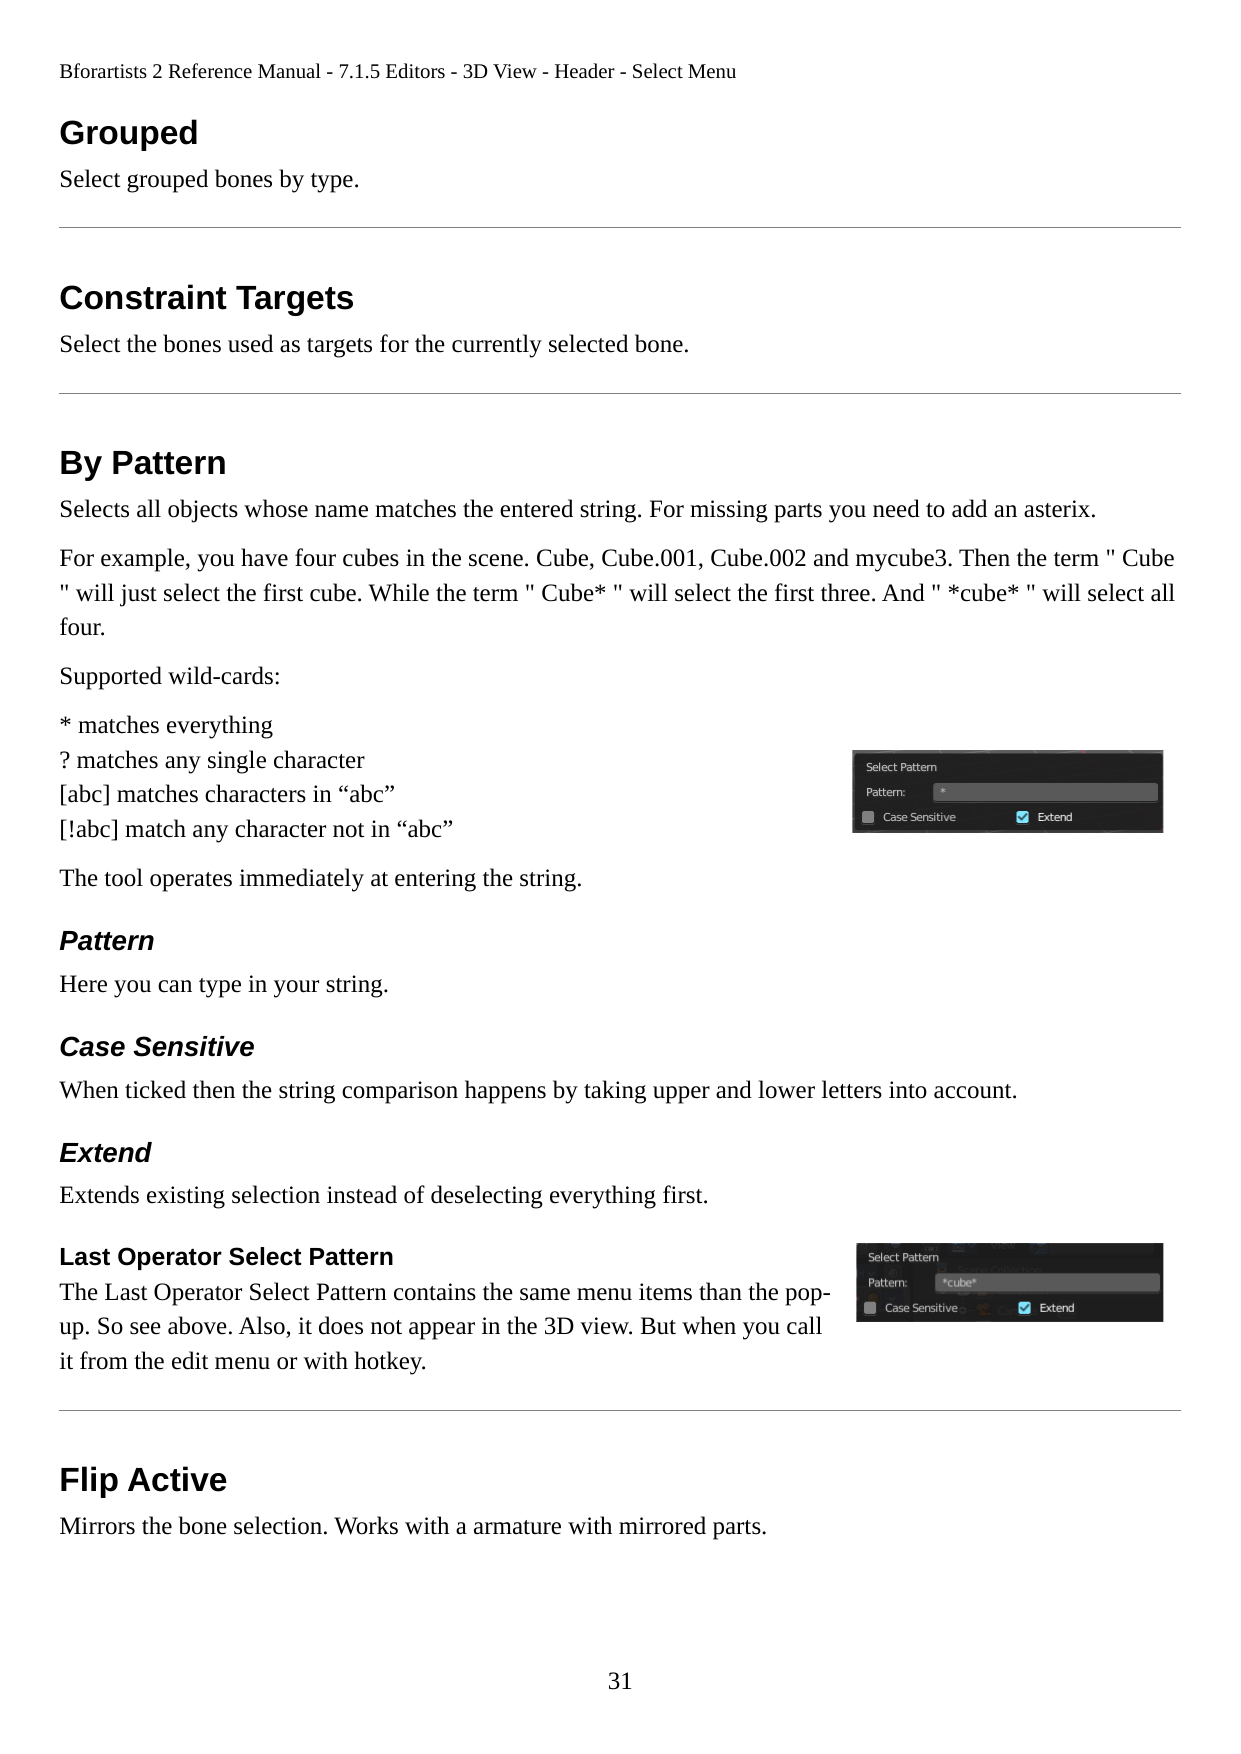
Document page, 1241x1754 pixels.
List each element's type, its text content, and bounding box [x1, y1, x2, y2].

subtitle Grouped [59, 113, 1181, 151]
text Select grouped bones by type. [59, 164, 1181, 192]
subtitle Constraint Targets [59, 278, 1181, 316]
subtitle Pattern [59, 924, 1181, 956]
text The tool operates immediately at entering the string. [59, 863, 1181, 892]
text * matches everything ? matches any single character [abc] matches characters in “abc” [!abc] match any character not in “abc” [59, 710, 1181, 842]
subtitle By Pattern [59, 443, 1181, 482]
text When ticked then the string comparison happens by taking upper and lower letters into account. [59, 1075, 1181, 1103]
text Supported wild-cards: [59, 661, 1181, 690]
subtitle Flip Active [59, 1460, 1181, 1499]
picture [852, 750, 1164, 833]
text Select the bones used as targets for the currently selected bone. [59, 329, 1181, 358]
text For example, you have four cubes in the scene. Cube, Cube.001, Cube.002 and mycube3. Then the term " Cube " will just select the first cube. While the term " Cube* " will select the first three. And " *cube* " will select all four. [59, 543, 1181, 641]
picture [856, 1243, 1164, 1322]
text The Last Operator Select Pattern contains the same menu items than the pop-up. So see above. Also, it does not appear in the 3D view. But when you call it from the edit menu or with hotkey. [59, 1277, 1181, 1375]
subtitle Last Operator Select Pattern [59, 1242, 1181, 1271]
text Extends existing selection instead of deselecting everything first. [59, 1181, 1181, 1209]
subtitle Case Sensitive [59, 1030, 1181, 1062]
subtitle Extend [59, 1136, 1181, 1168]
text Selects all objects whose name matches the entered string. For missing parts you need to add an asterix. [59, 494, 1181, 523]
text Mirrors the bone selection. Works with a armature with mirrored parts. [59, 1511, 1181, 1540]
text Here you can type in your string. [59, 969, 1181, 997]
